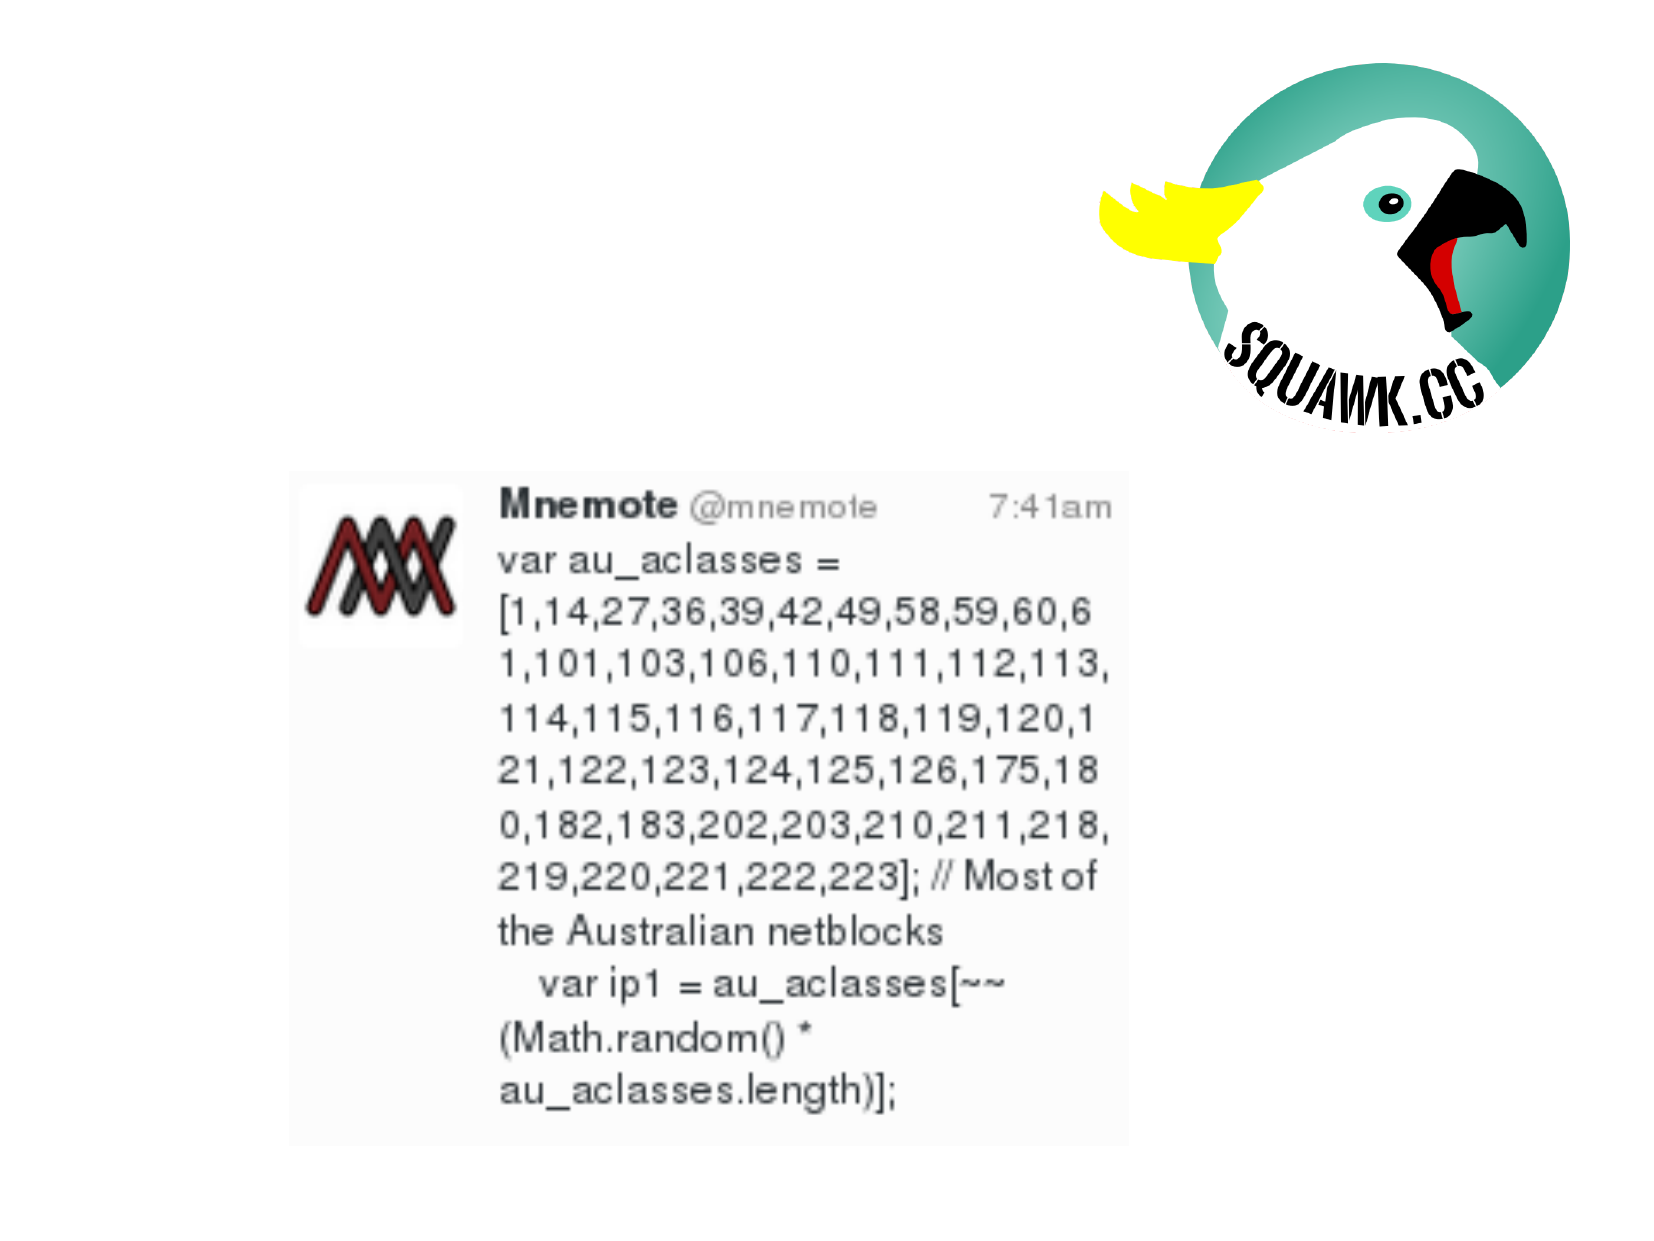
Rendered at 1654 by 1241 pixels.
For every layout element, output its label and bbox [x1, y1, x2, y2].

picture [289, 471, 1129, 1146]
picture [1098, 63, 1570, 433]
